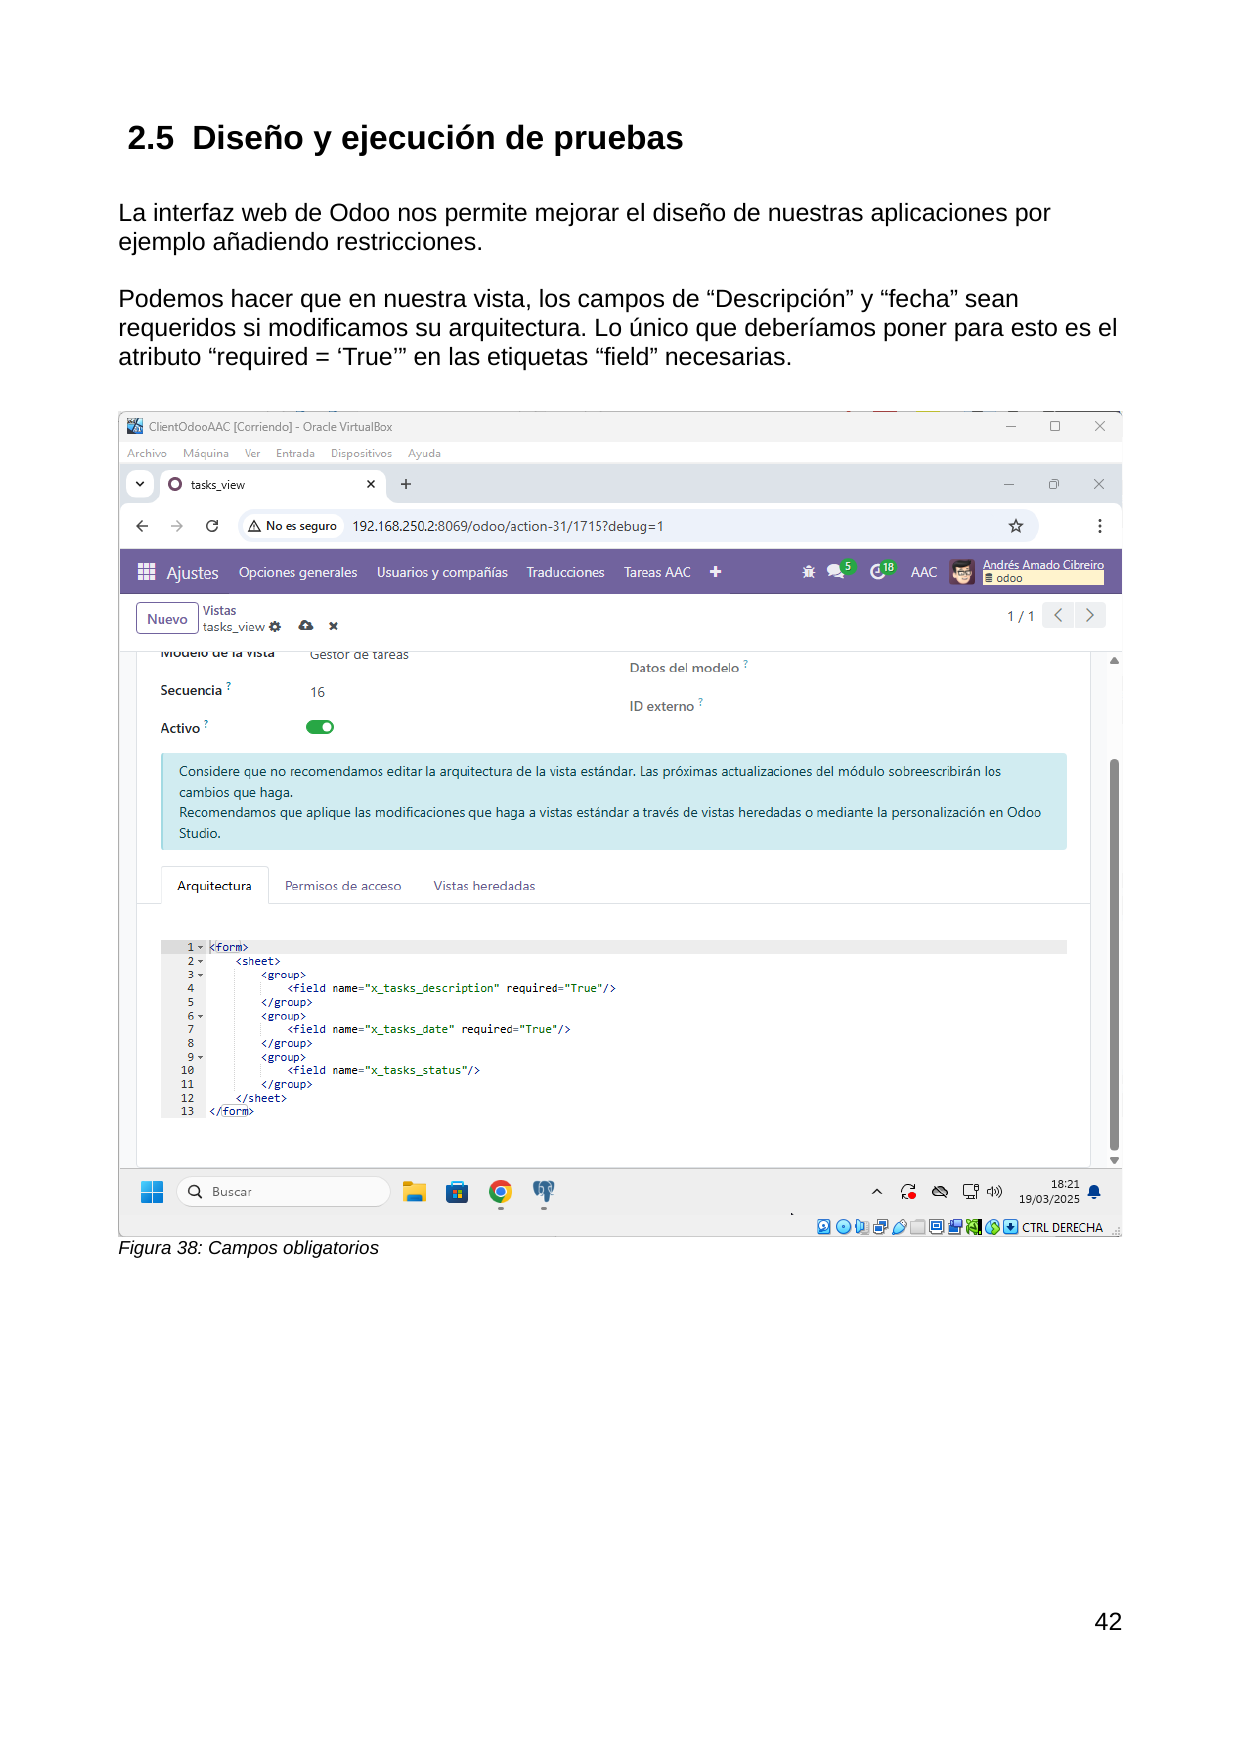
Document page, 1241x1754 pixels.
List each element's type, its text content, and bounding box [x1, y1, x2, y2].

subtitle Diseño y ejecución de pruebas [118, 118, 1122, 157]
picture [118, 411, 1123, 1237]
text Podemos hacer que en nuestra vista, los campos de “Descripción” y “fecha” sean requeridos si modificamos su arquitectura. Lo único que deberíamos poner para esto es el atributo “required = ‘True’” en las etiquetas “field” necesarias. [118, 284, 1122, 371]
text La interfaz web de Odoo nos permite mejorar el diseño de nuestras aplicaciones por ejemplo añadiendo restricciones. [118, 198, 1122, 256]
text Figura 38: Campos obligatorios [118, 1237, 1122, 1258]
